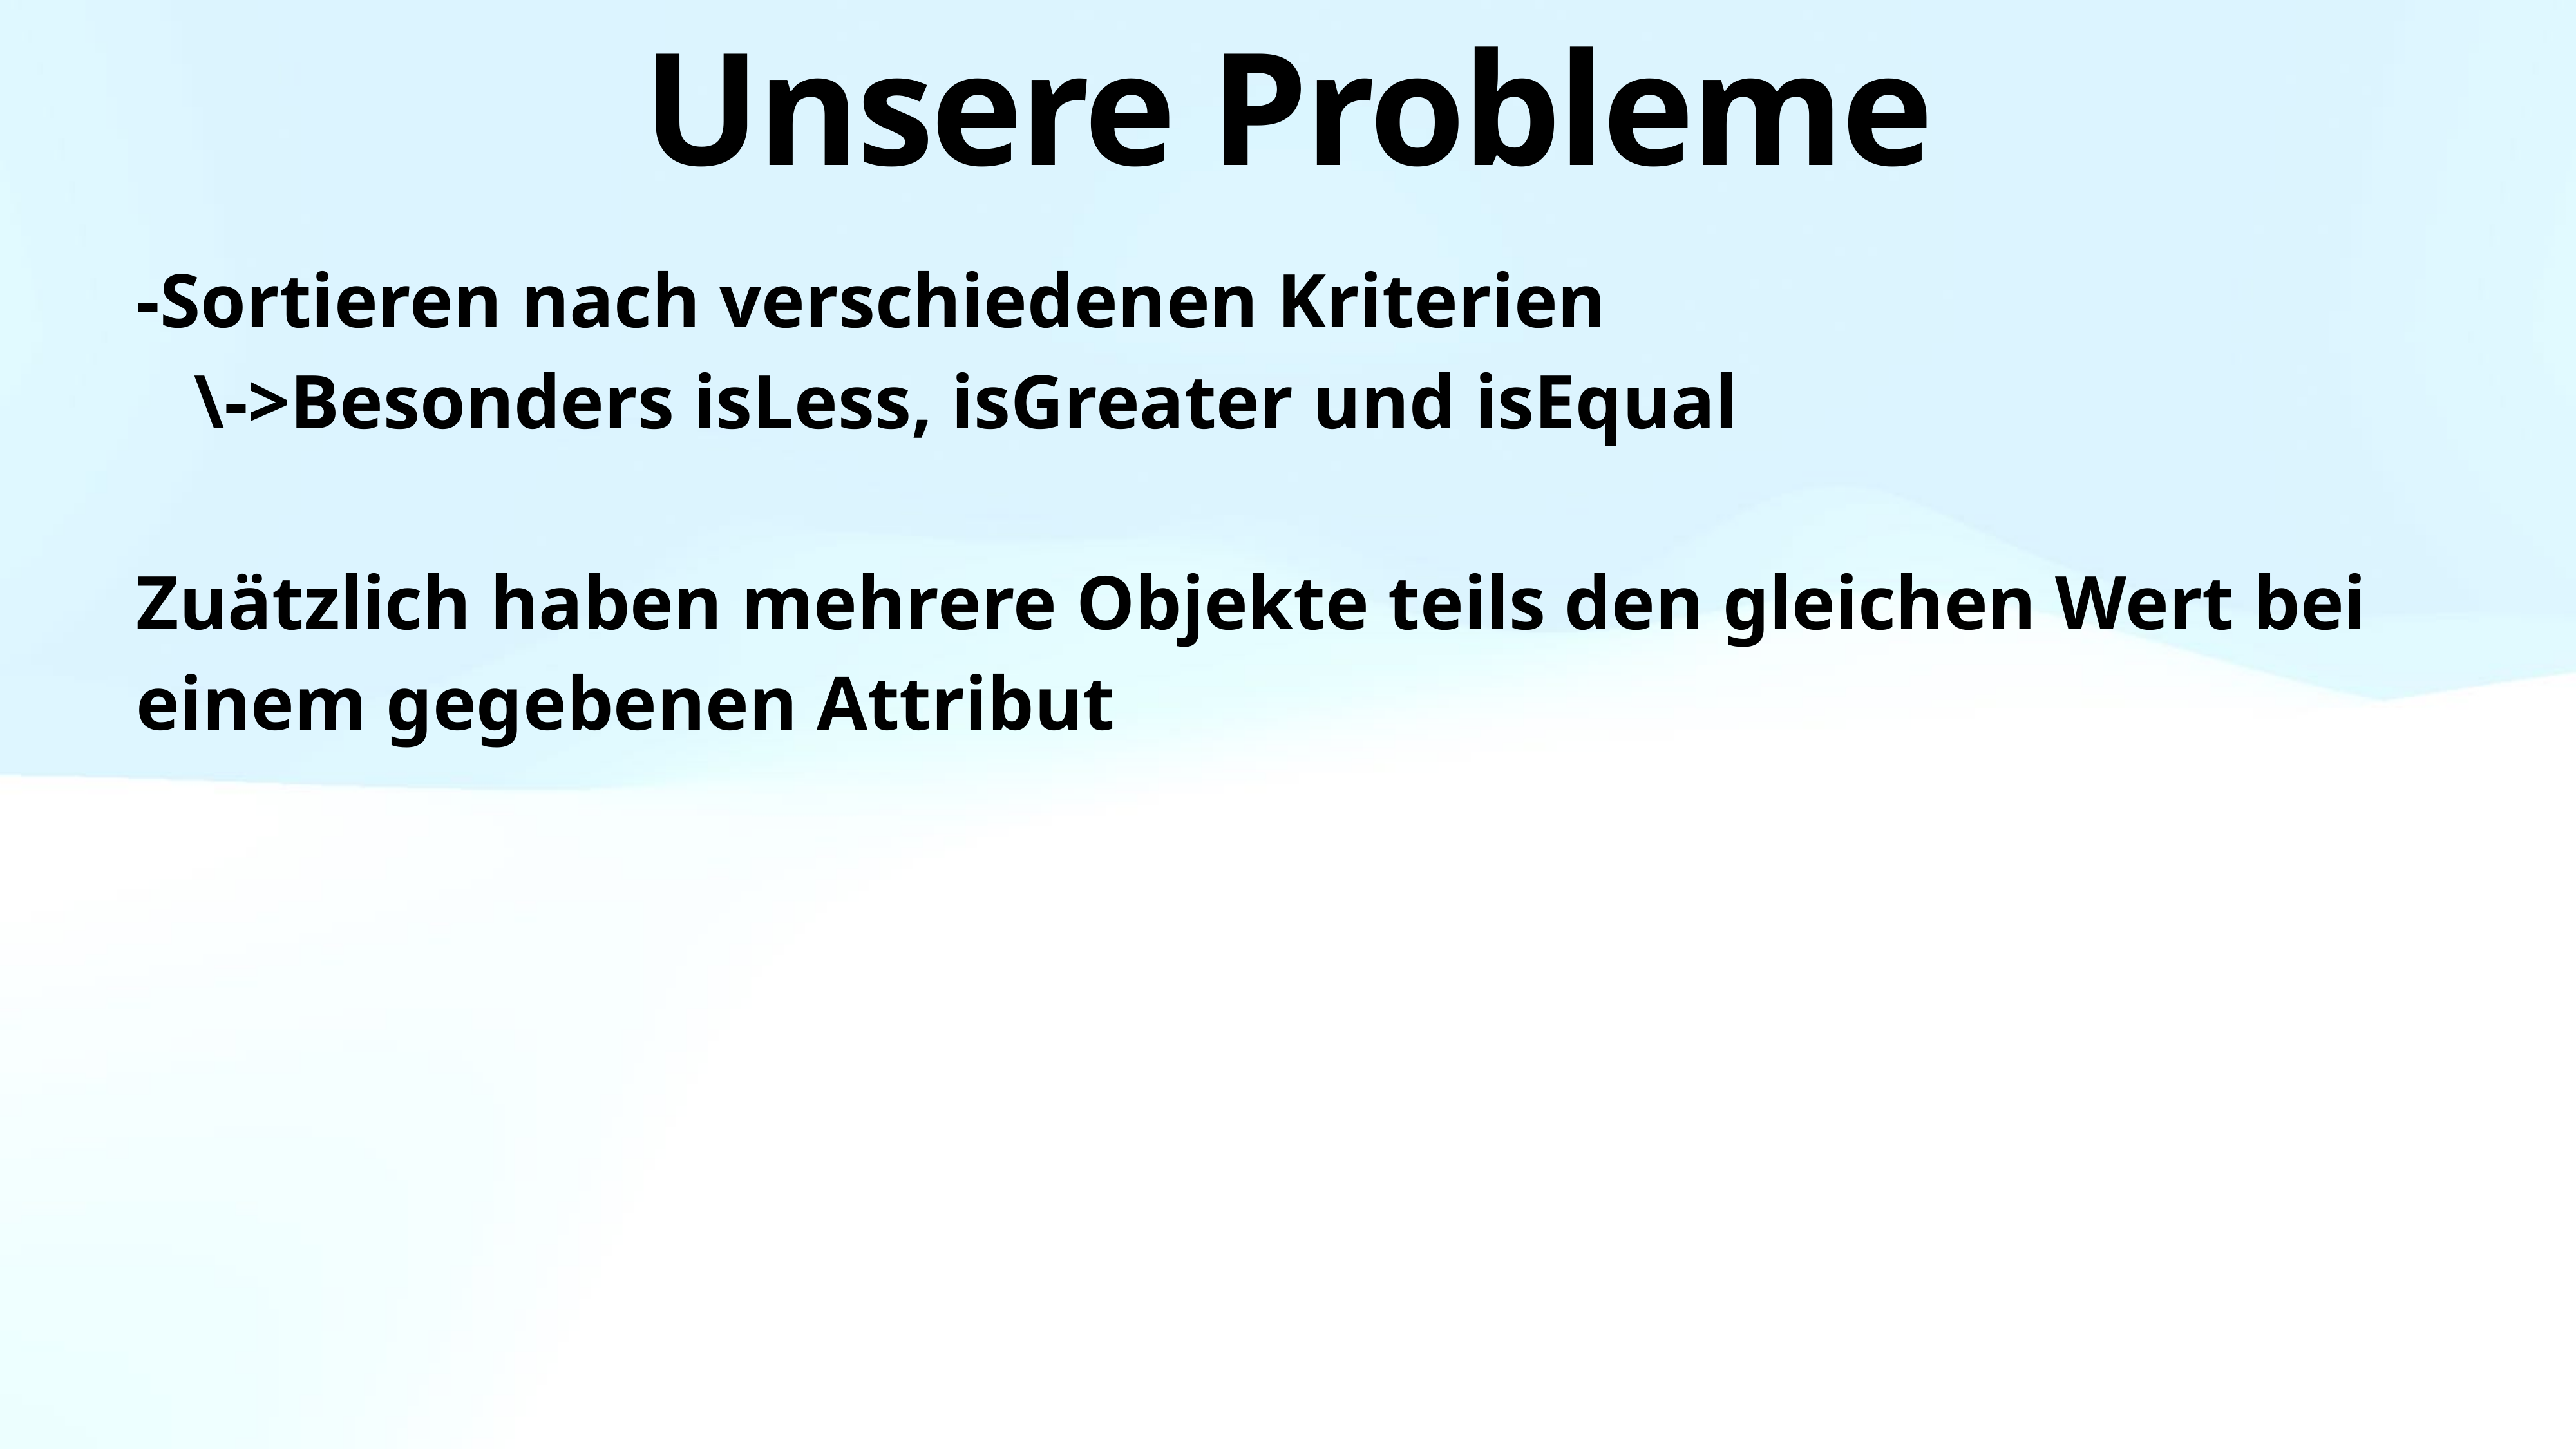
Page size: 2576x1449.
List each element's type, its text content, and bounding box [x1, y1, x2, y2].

text_box -Sortieren nach verschiedenen Kriterien \->Besonders isLess, isGreater und isEqual Zuätzlich haben mehrere Objekte teils den gleichen Wert bei einem gegebenen Attribut [127, 244, 2448, 965]
picture [0, 0, 2576, 1449]
text_box Unsere Probleme [127, 0, 2449, 204]
